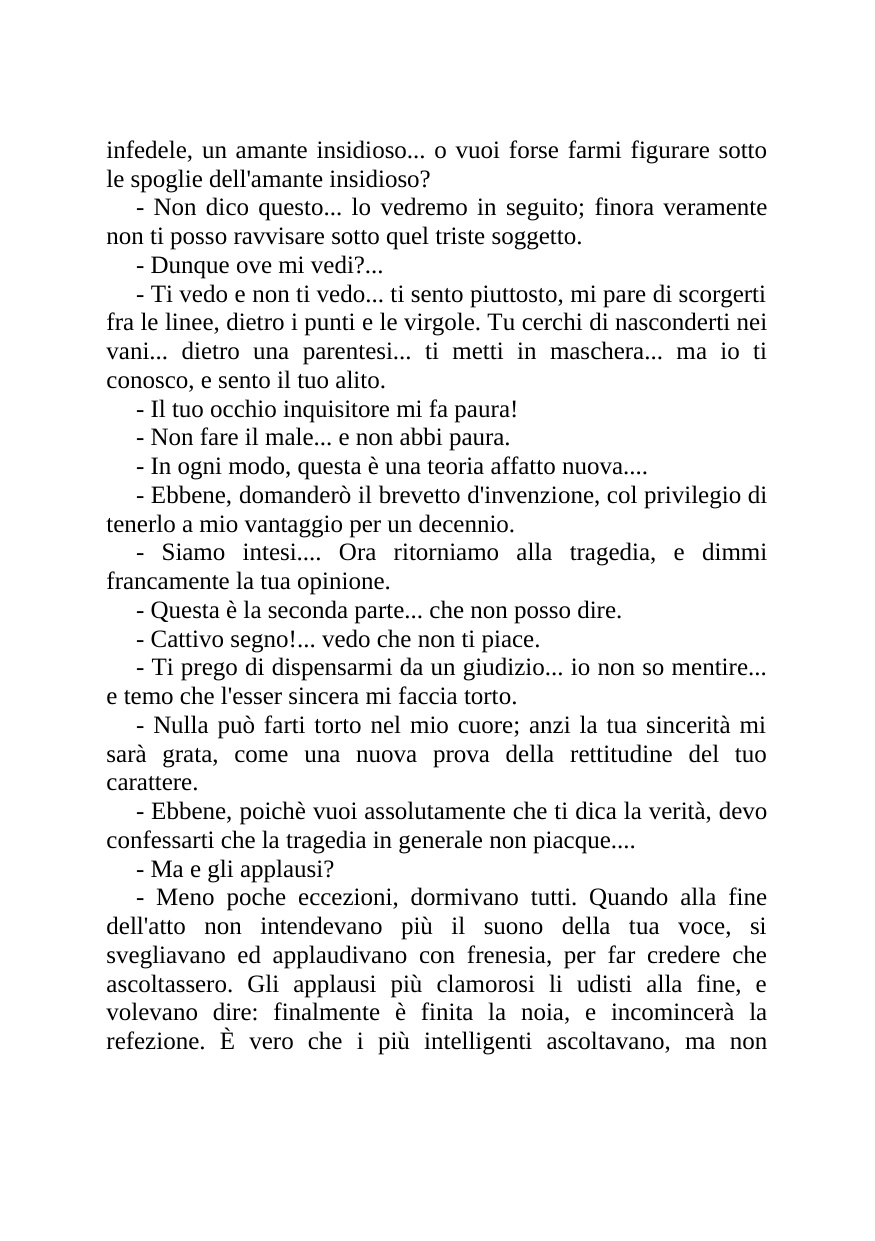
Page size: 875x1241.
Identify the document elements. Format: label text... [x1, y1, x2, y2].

text - Ebbene, domanderò il brevetto d'invenzione, col privilegio di tenerlo a mio vantaggio per un decennio. [106, 480, 768, 537]
text - Il tuo occhio inquisitore mi fa paura! [106, 394, 768, 422]
text - Cattivo segno!... vedo che non ti piace. [106, 624, 768, 652]
text - Ma e gli applausi? [106, 854, 768, 882]
text - Non fare il male... e non abbi paura. [106, 422, 768, 451]
text - Ti vedo e non ti vedo... ti sento piuttosto, mi pare di scorgerti fra le linee, dietro i punti e le virgole. Tu cerchi di nasconderti nei vani... dietro una parentesi... ti metti in maschera... ma io ti conosco, e sento il tuo alito. [106, 279, 768, 394]
text - Dunque ove mi vedi?... [106, 250, 768, 279]
text - Non dico questo... lo vedremo in seguito; finora veramente non ti posso ravvisare sotto quel triste soggetto. [106, 192, 768, 250]
text - Questa è la seconda parte... che non posso dire. [106, 595, 768, 624]
text - Meno poche eccezioni, dormivano tutti. Quando alla fine dell'atto non intendevano più il suono della tua voce, si svegliavano ed applaudivano con frenesia, per far credere che ascoltassero. Gli applausi più clamorosi li udisti alla fine, e volevano dire: finalmente è finita la noia, e incomincerà la refezione. È vero che i più intelligenti ascoltavano, ma non [106, 882, 768, 1055]
text - Ti prego di dispensarmi da un giudizio... io non so mentire... e temo che l'esser sincera mi faccia torto. [106, 652, 768, 710]
text - Ebbene, poichè vuoi assolutamente che ti dica la verità, devo confessarti che la tragedia in generale non piacque.... [106, 796, 768, 854]
text infedele, un amante insidioso... o vuoi forse farmi figurare sotto le spoglie dell'amante insidioso? [106, 135, 768, 192]
text - Nulla può farti torto nel mio cuore; anzi la tua sincerità mi sarà grata, come una nuova prova della rettitudine del tuo carattere. [106, 710, 768, 796]
text - In ogni modo, questa è una teoria affatto nuova.... [106, 451, 768, 480]
text - Siamo intesi.... Ora ritorniamo alla tragedia, e dimmi francamente la tua opinione. [106, 537, 768, 595]
